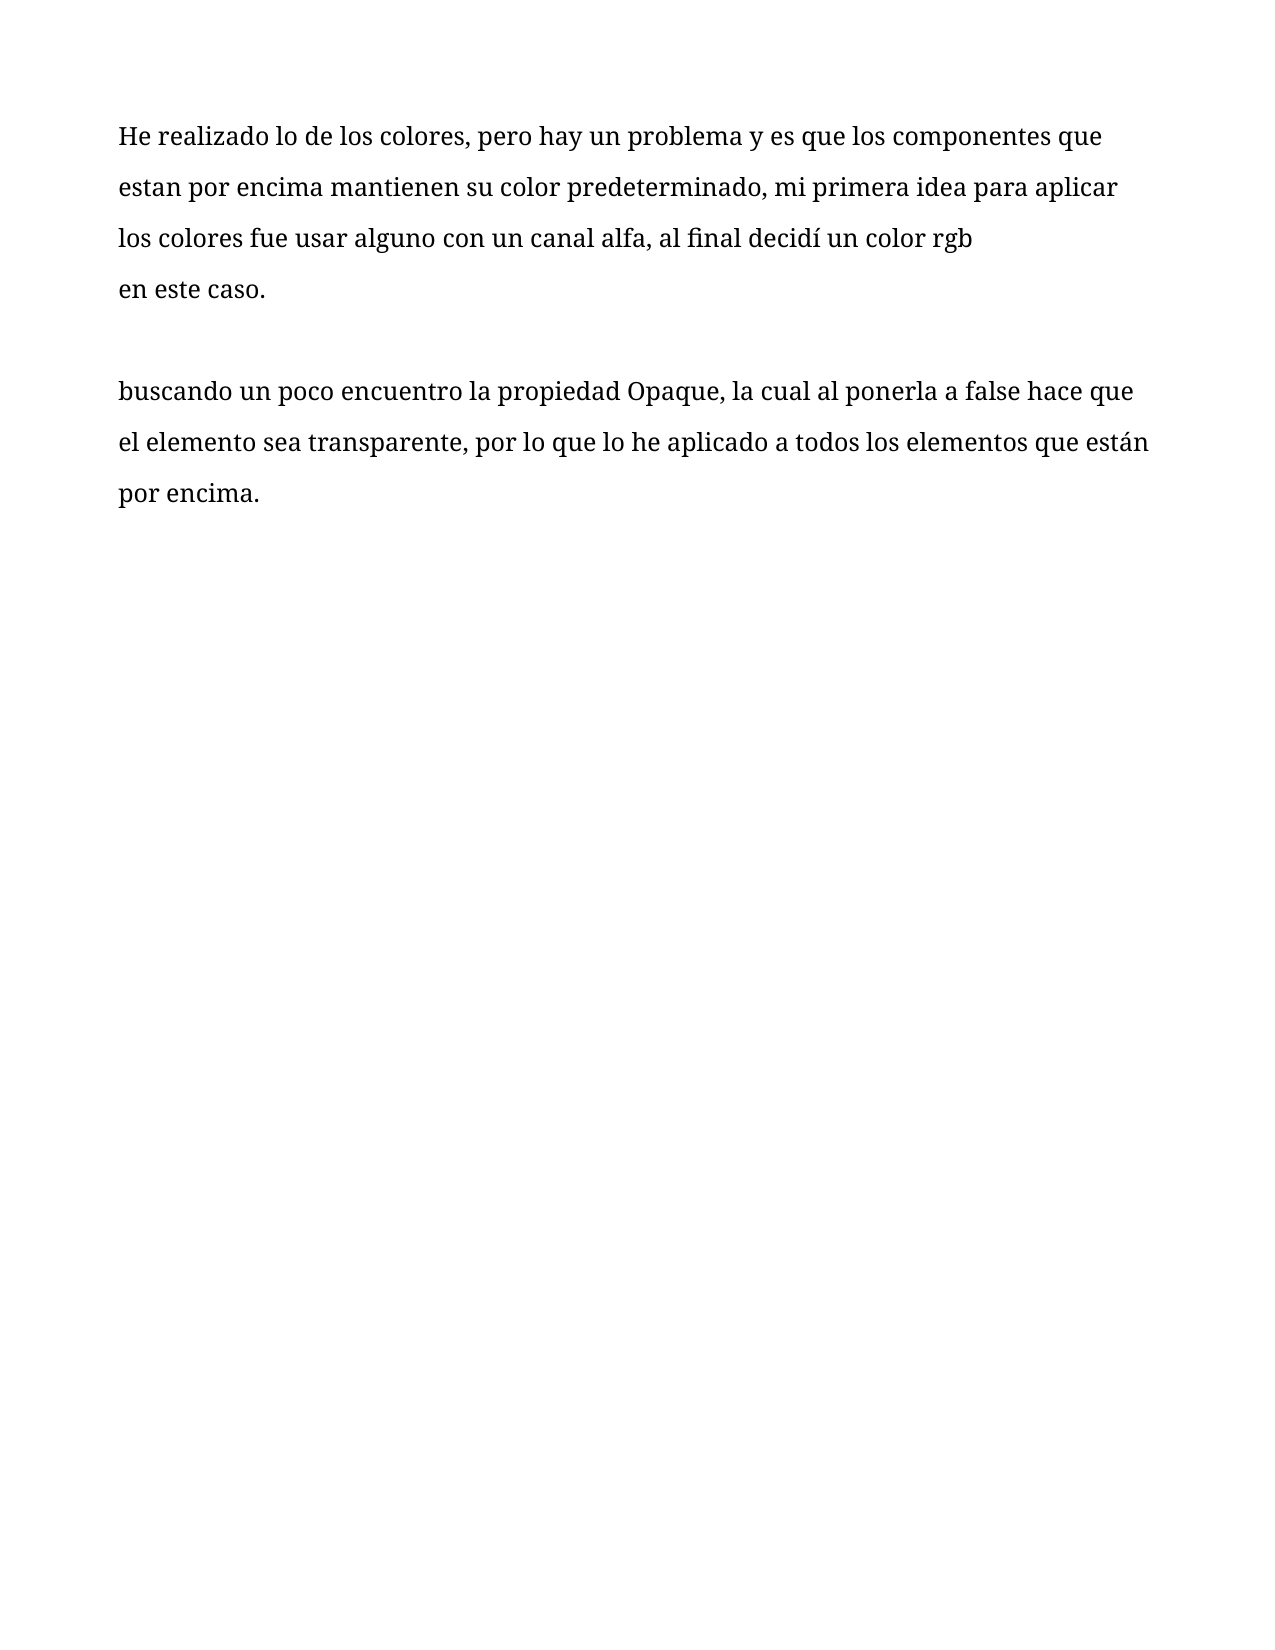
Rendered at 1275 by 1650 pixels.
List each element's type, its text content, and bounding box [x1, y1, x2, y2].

text buscando un poco encuentro la propiedad Opaque, la cual al ponerla a false hace que el elemento sea transparente, por lo que lo he aplicado a todos los elementos que están por encima. [118, 373, 1157, 509]
text He realizado lo de los colores, pero hay un problema y es que los componentes que estan por encima mantienen su color predeterminado, mi primera idea para aplicar los colores fue usar alguno con un canal alfa, al final decidí un color rgb [118, 118, 1157, 254]
text en este caso. [118, 271, 1157, 305]
